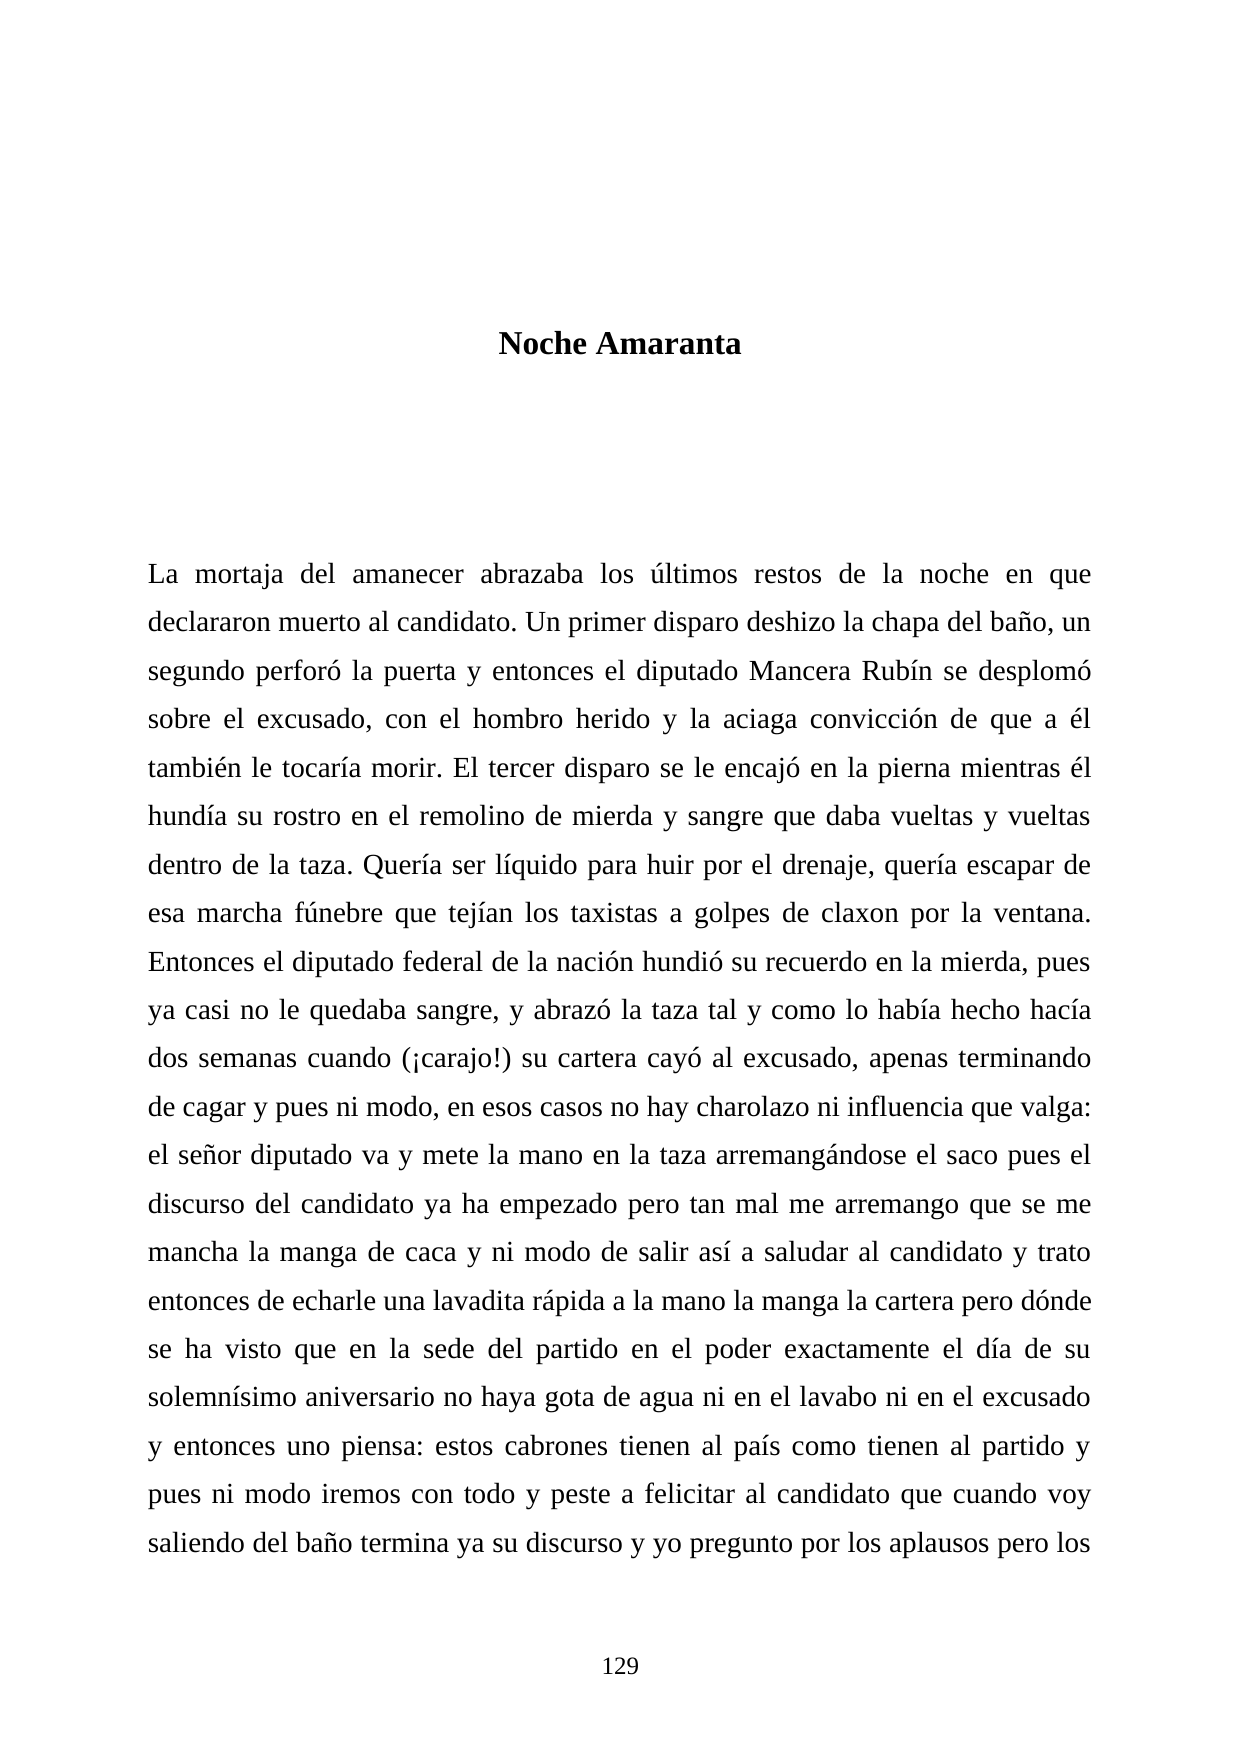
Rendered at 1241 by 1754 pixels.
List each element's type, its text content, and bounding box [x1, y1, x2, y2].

text Noche Amaranta [148, 325, 1092, 362]
text La mortaja del amanecer abrazaba los últimos restos de la noche en que declararon muerto al candidato. Un primer disparo deshizo la chapa del baño, un segundo perforó la puerta y entonces el diputado Mancera Rubín se desplomó sobre el excusado, con el hombro herido y la aciaga convicción de que a él también le tocaría morir. El tercer disparo se le encajó en la pierna mientras él hundía su rostro en el remolino de mierda y sangre que daba vueltas y vueltas dentro de la taza. Quería ser líquido para huir por el drenaje, quería escapar de esa marcha fúnebre que tejían los taxistas a golpes de claxon por la ventana. Entonces el diputado federal de la nación hundió su recuerdo en la mierda, pues ya casi no le quedaba sangre, y abrazó la taza tal y como lo había hecho hacía dos semanas cuando (¡carajo!) su cartera cayó al excusado, apenas terminando de cagar y pues ni modo, en esos casos no hay charolazo ni influencia que valga: el señor diputado va y mete la mano en la taza arremangándose el saco pues el discurso del candidato ya ha empezado pero tan mal me arremango que se me mancha la manga de caca y ni modo de salir así a saludar al candidato y trato entonces de echarle una lavadita rápida a la mano la manga la cartera pero dónde se ha visto que en la sede del partido en el poder exactamente el día de su solemnísimo aniversario no haya gota de agua ni en el lavabo ni en el excusado y entonces uno piensa: estos cabrones tienen al país como tienen al partido y pues ni modo iremos con todo y peste a felicitar al candidato que cuando voy saliendo del baño termina ya su discurso y yo pregunto por los aplausos pero los [148, 557, 1092, 1558]
